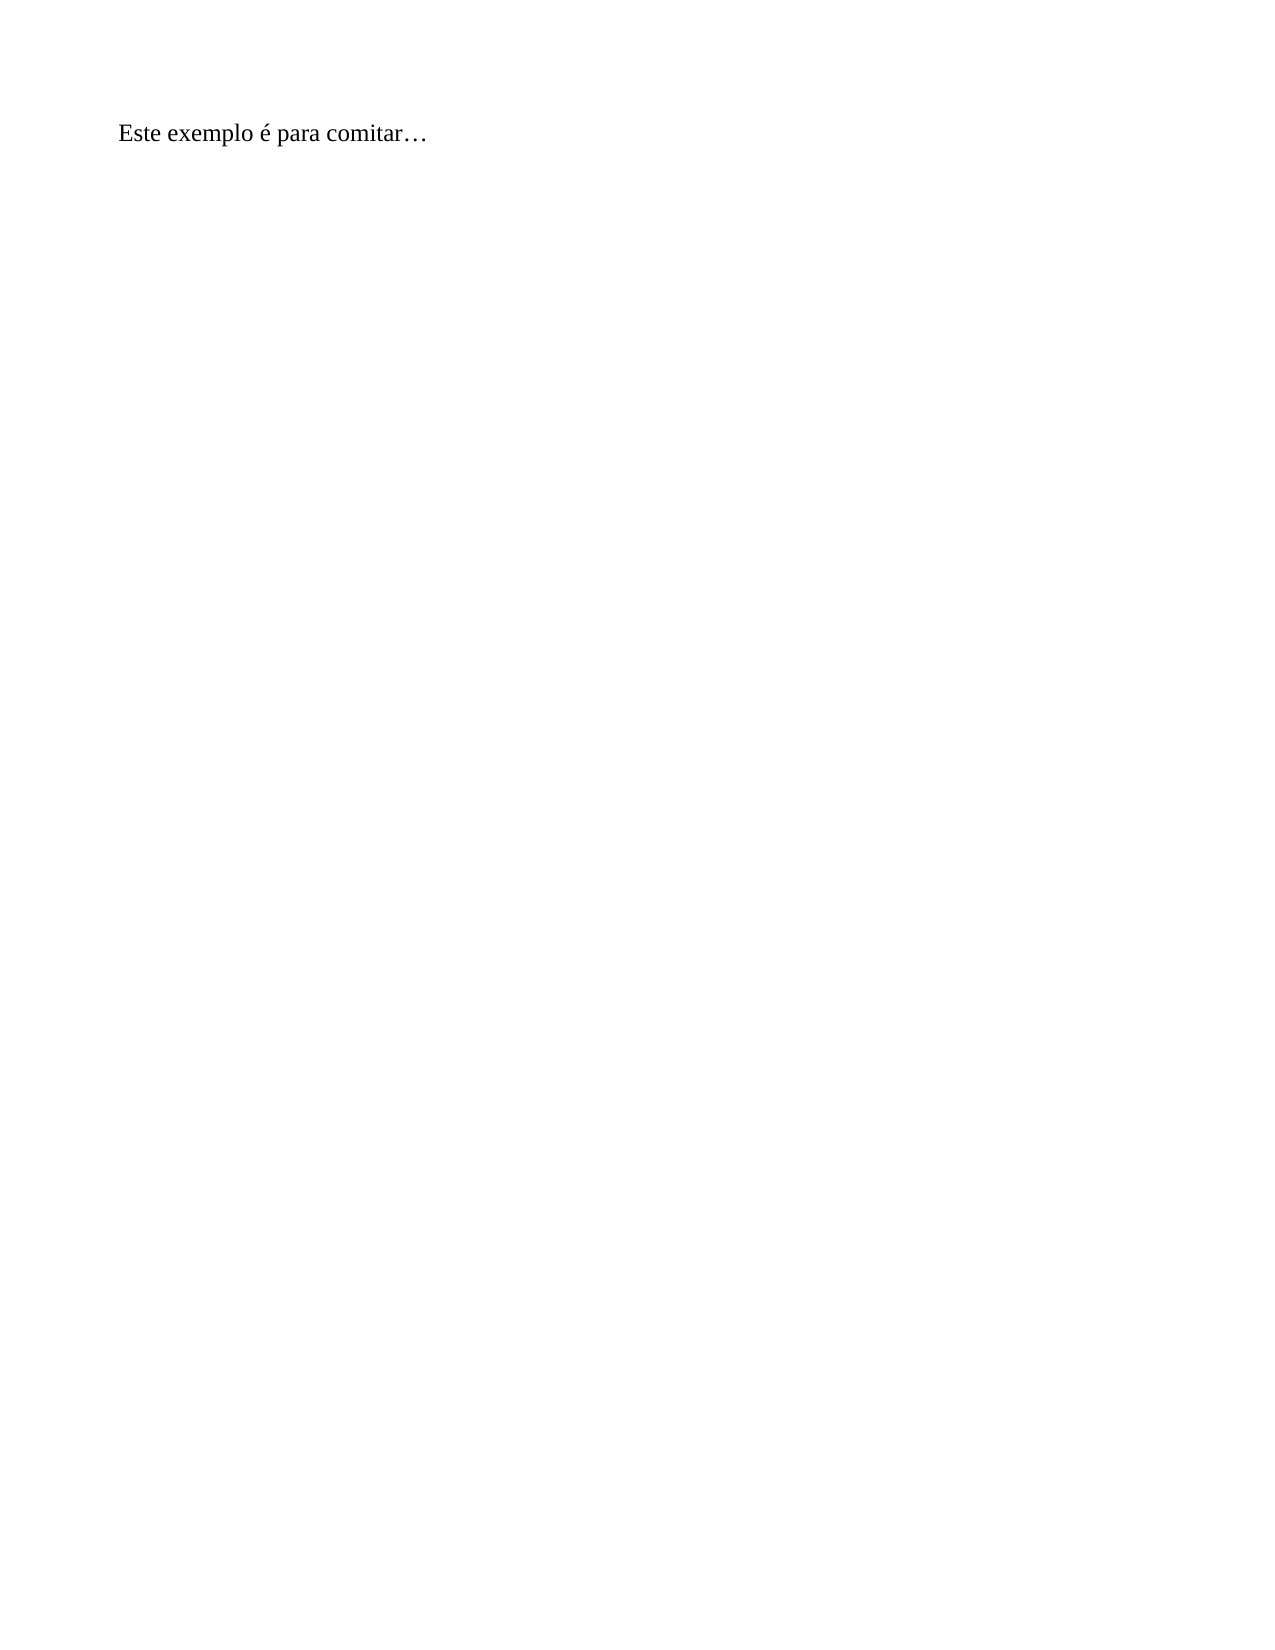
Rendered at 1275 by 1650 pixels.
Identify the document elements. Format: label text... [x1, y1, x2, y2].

text Este exemplo é para comitar… [118, 118, 1157, 147]
